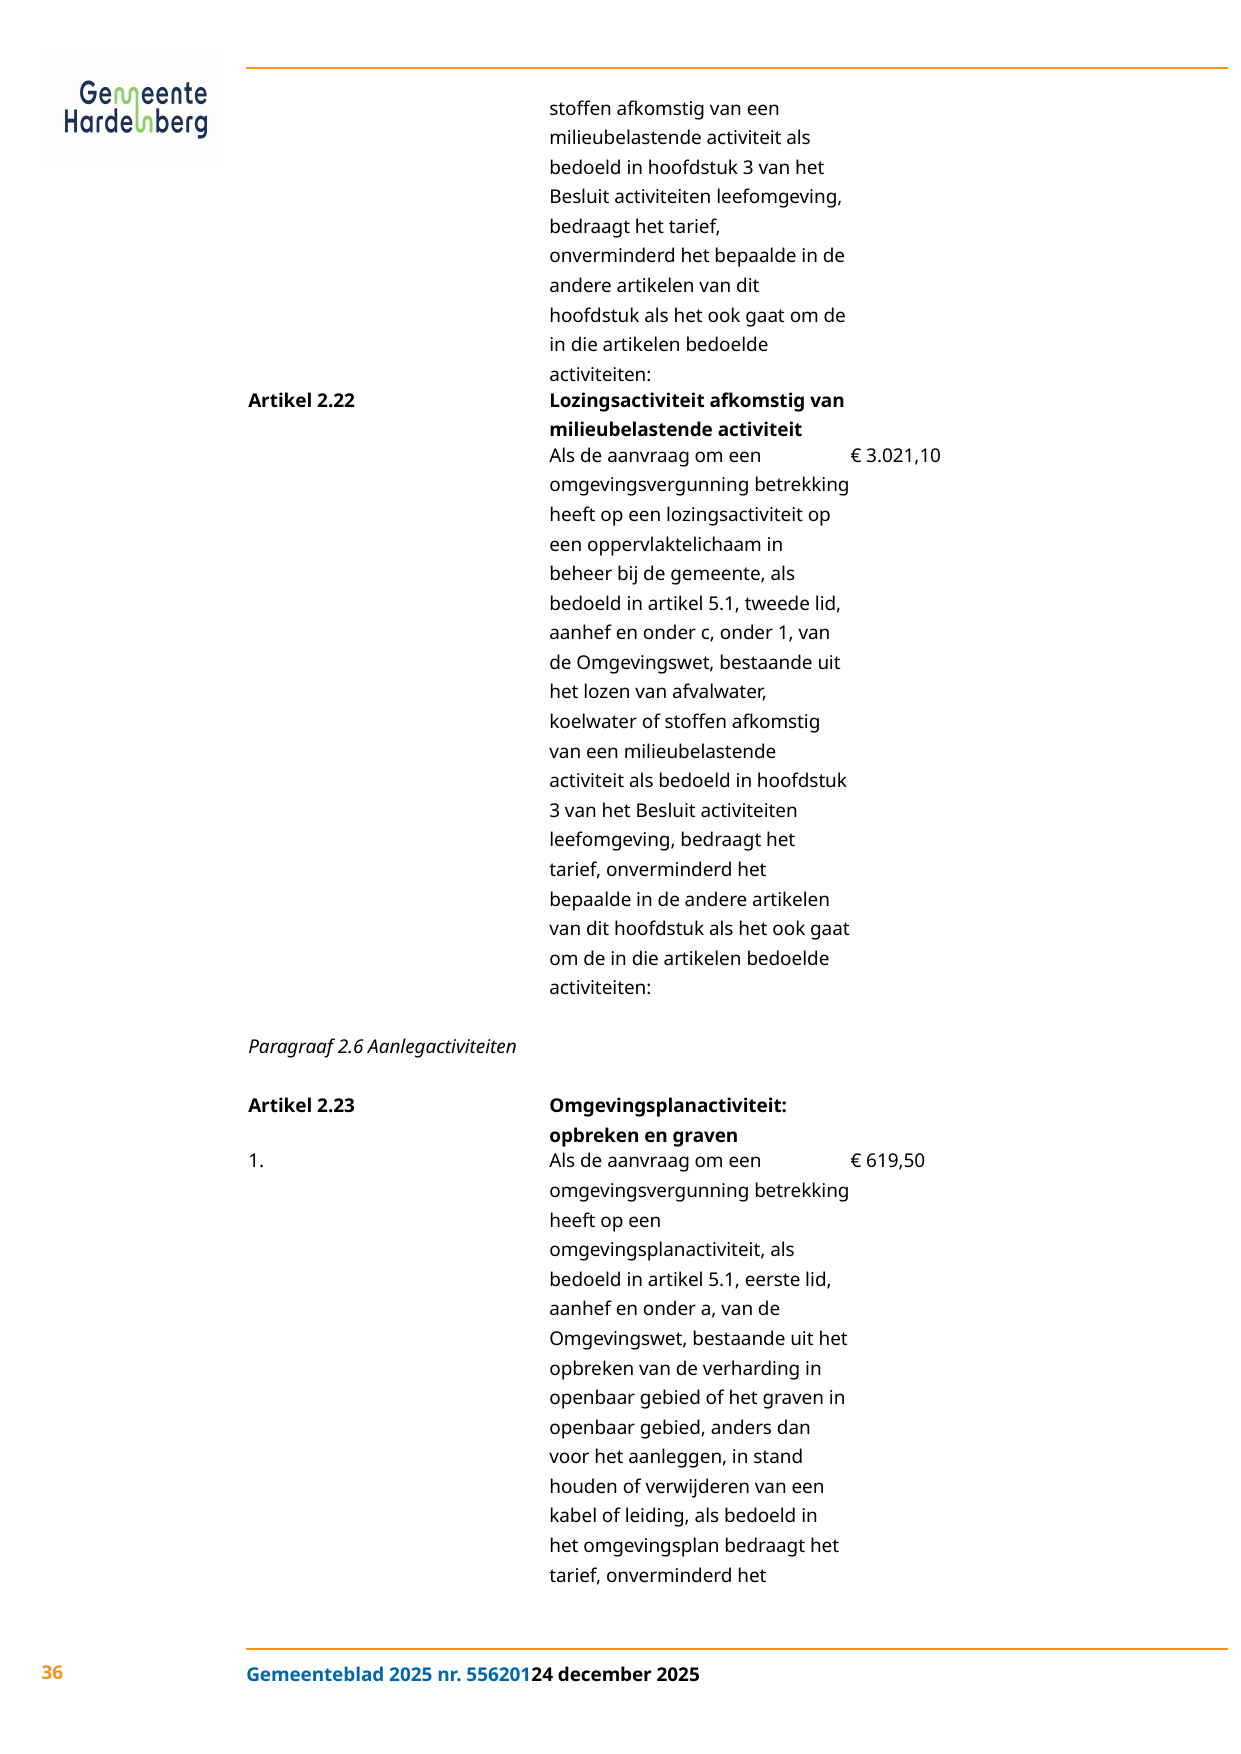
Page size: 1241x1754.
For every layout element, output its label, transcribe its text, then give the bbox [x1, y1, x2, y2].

table_cell 1. [248, 1148, 549, 1588]
table_cell € 619,50 [850, 1148, 1152, 1588]
table_header [850, 1093, 1152, 1148]
picture [41, 47, 231, 172]
table_header Omgevingsplanactiviteit: opbreken en graven [549, 1093, 850, 1148]
table_cell [850, 95, 1152, 387]
table_cell Lozingsactiviteit afkomstig van milieubelastende activiteit [549, 387, 850, 442]
table_cell [248, 95, 549, 387]
table_cell Als de aanvraag om een omgevingsvergunning betrekking heeft op een omgevingsplanactiviteit, als bedoeld in artikel 5.1, eerste lid, aanhef en onder a, van de Omgevingswet, bestaande uit het opbreken van de verharding in openbaar gebied of het graven in openbaar gebied, anders dan voor het aanleggen, in stand houden of verwijderen van een kabel of leiding, als bedoeld in het omgevingsplan bedraagt het tarief, onverminderd het [549, 1148, 850, 1588]
table_cell [248, 442, 549, 1000]
table_cell stoffen afkomstig van een milieubelastende activiteit als bedoeld in hoofdstuk 3 van het Besluit activiteiten leefomgeving, bedraagt het tarief, onverminderd het bepaalde in de andere artikelen van dit hoofdstuk als het ook gaat om de in die artikelen bedoelde activiteiten: [549, 95, 850, 387]
table_cell [850, 387, 1152, 442]
table_cell Artikel 2.22 [248, 387, 549, 442]
table_header Artikel 2.23 [248, 1093, 549, 1148]
text Paragraaf 2.6 Aanlegactiviteiten [248, 1033, 1152, 1059]
table_cell € 3.021,10 [850, 442, 1152, 1000]
table_cell Als de aanvraag om een omgevingsvergunning betrekking heeft op een lozingsactiviteit op een oppervlaktelichaam in beheer bij de gemeente, als bedoeld in artikel 5.1, tweede lid, aanhef en onder c, onder 1, van de Omgevingswet, bestaande uit het lozen van afvalwater, koelwater of stoffen afkomstig van een milieubelastende activiteit als bedoeld in hoofdstuk 3 van het Besluit activiteiten leefomgeving, bedraagt het tarief, onverminderd het bepaalde in de andere artikelen van dit hoofdstuk als het ook gaat om de in die artikelen bedoelde activiteiten: [549, 442, 850, 1000]
